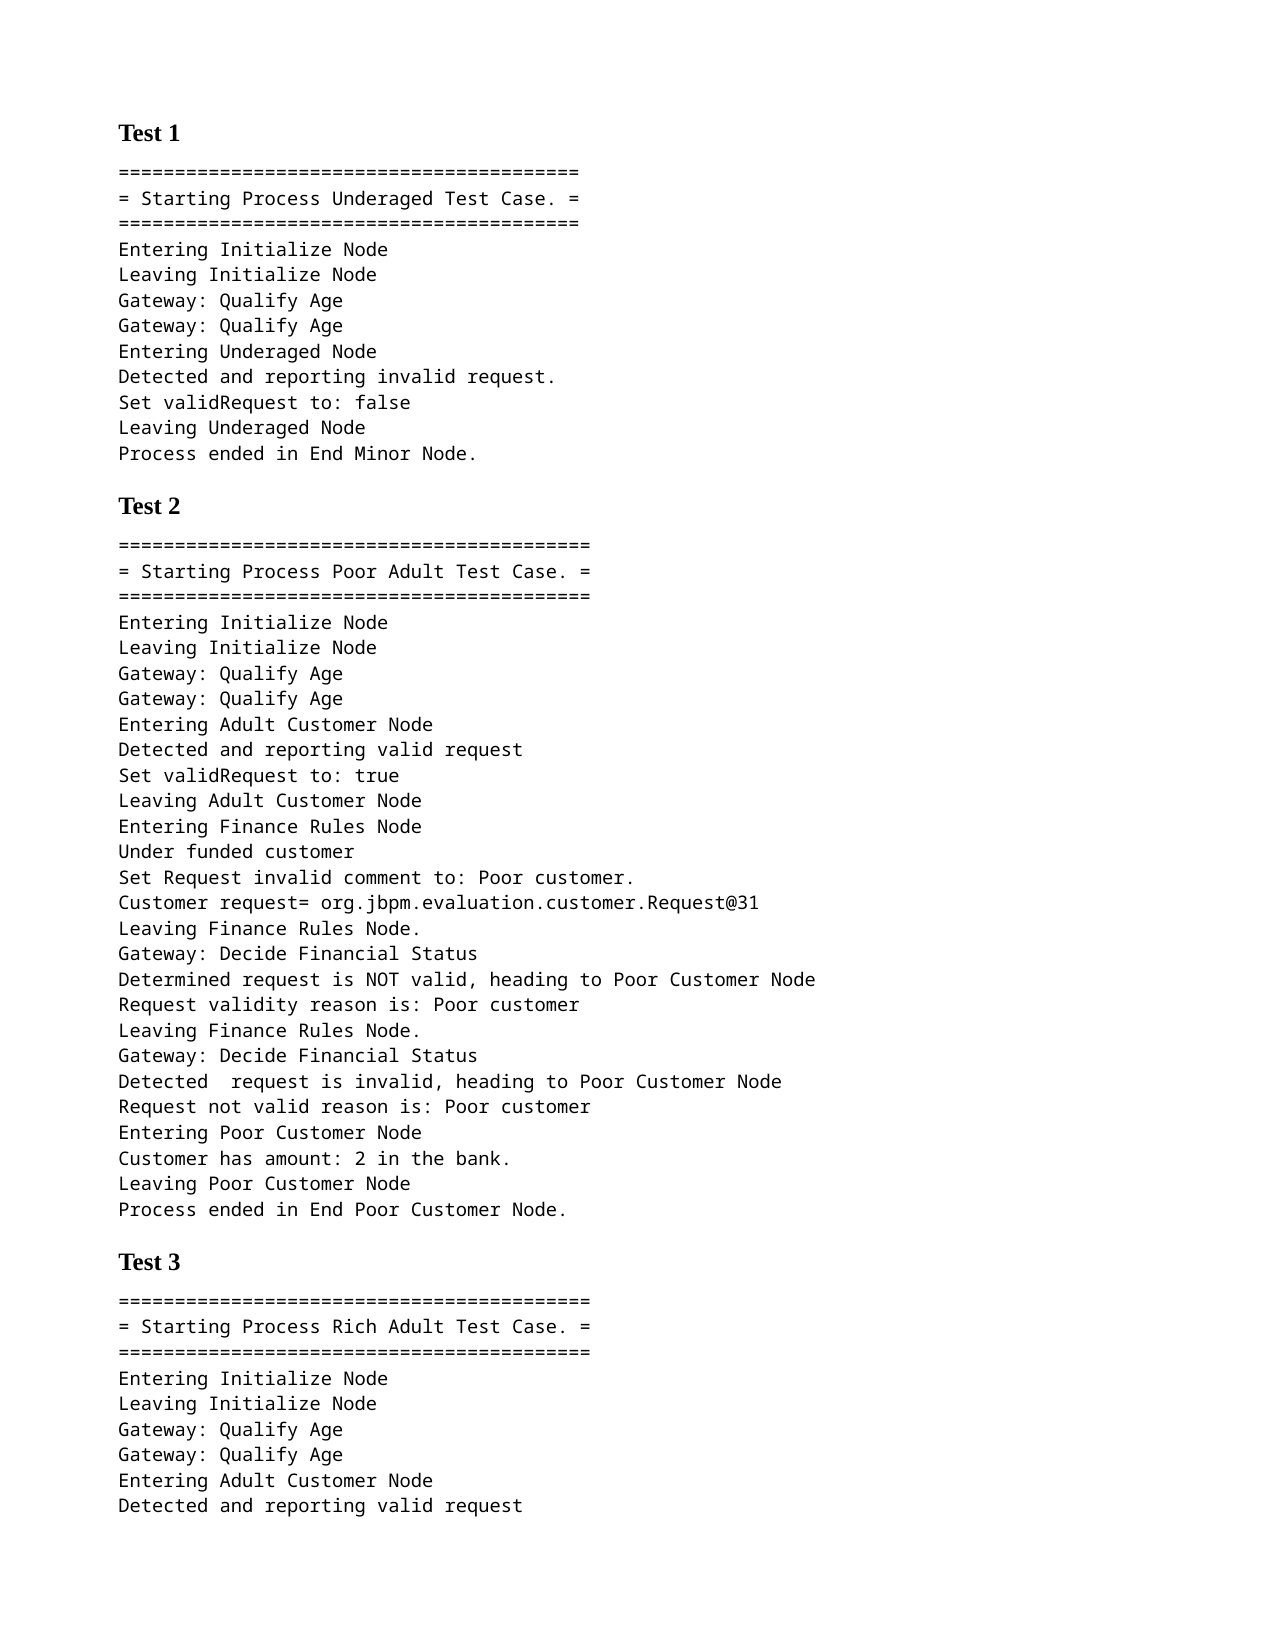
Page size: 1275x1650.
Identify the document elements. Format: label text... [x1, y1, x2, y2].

text Entering Finance Rules Node [118, 813, 1157, 839]
text Leaving Poor Customer Node [118, 1170, 1157, 1196]
text Leaving Initialize Node [118, 261, 1157, 287]
text Detected request is invalid, heading to Poor Customer Node [118, 1068, 1157, 1094]
text Entering Initialize Node [118, 236, 1157, 261]
text Request not valid reason is: Poor customer [118, 1094, 1157, 1119]
text Gateway: Decide Financial Status [118, 941, 1157, 966]
text Leaving Finance Rules Node. [118, 915, 1157, 941]
text Detected and reporting valid request [118, 1492, 1157, 1518]
text = Starting Process Rich Adult Test Case. = [118, 1314, 1157, 1339]
text Entering Adult Customer Node [118, 711, 1157, 737]
text ========================================== [118, 532, 1157, 558]
text = Starting Process Underaged Test Case. = [118, 185, 1157, 210]
text Gateway: Qualify Age [118, 686, 1157, 711]
text Customer has amount: 2 in the bank. [118, 1145, 1157, 1170]
text ========================================= [118, 210, 1157, 236]
text Gateway: Qualify Age [118, 1441, 1157, 1467]
text Gateway: Qualify Age [118, 287, 1157, 312]
text Test 3 [118, 1247, 1157, 1276]
text ========================================= [118, 159, 1157, 185]
text Entering Poor Customer Node [118, 1119, 1157, 1145]
text ========================================== [118, 1288, 1157, 1314]
text = Starting Process Poor Adult Test Case. = [118, 558, 1157, 583]
text Determined request is NOT valid, heading to Poor Customer Node [118, 966, 1157, 992]
text Leaving Underaged Node [118, 414, 1157, 440]
text Customer request= org.jbpm.evaluation.customer.Request@31 [118, 890, 1157, 915]
text Gateway: Qualify Age [118, 312, 1157, 338]
text Under funded customer [118, 839, 1157, 864]
text Test 1 [118, 118, 1157, 147]
text Set validRequest to: false [118, 389, 1157, 414]
text Leaving Finance Rules Node. [118, 1017, 1157, 1043]
text Detected and reporting valid request [118, 737, 1157, 762]
text Process ended in End Minor Node. [118, 440, 1157, 466]
text Set validRequest to: true [118, 762, 1157, 788]
text Gateway: Qualify Age [118, 1416, 1157, 1441]
text ========================================== [118, 583, 1157, 609]
text Set Request invalid comment to: Poor customer. [118, 864, 1157, 890]
text Gateway: Qualify Age [118, 660, 1157, 686]
text Test 2 [118, 491, 1157, 520]
text Entering Initialize Node [118, 1365, 1157, 1390]
text Leaving Initialize Node [118, 634, 1157, 660]
text Entering Adult Customer Node [118, 1467, 1157, 1492]
text Entering Initialize Node [118, 609, 1157, 634]
text Gateway: Decide Financial Status [118, 1043, 1157, 1068]
text Entering Underaged Node [118, 338, 1157, 363]
text Request validity reason is: Poor customer [118, 992, 1157, 1017]
text Process ended in End Poor Customer Node. [118, 1196, 1157, 1221]
text Leaving Adult Customer Node [118, 788, 1157, 813]
text Detected and reporting invalid request. [118, 363, 1157, 389]
text Leaving Initialize Node [118, 1390, 1157, 1416]
text ========================================== [118, 1339, 1157, 1365]
